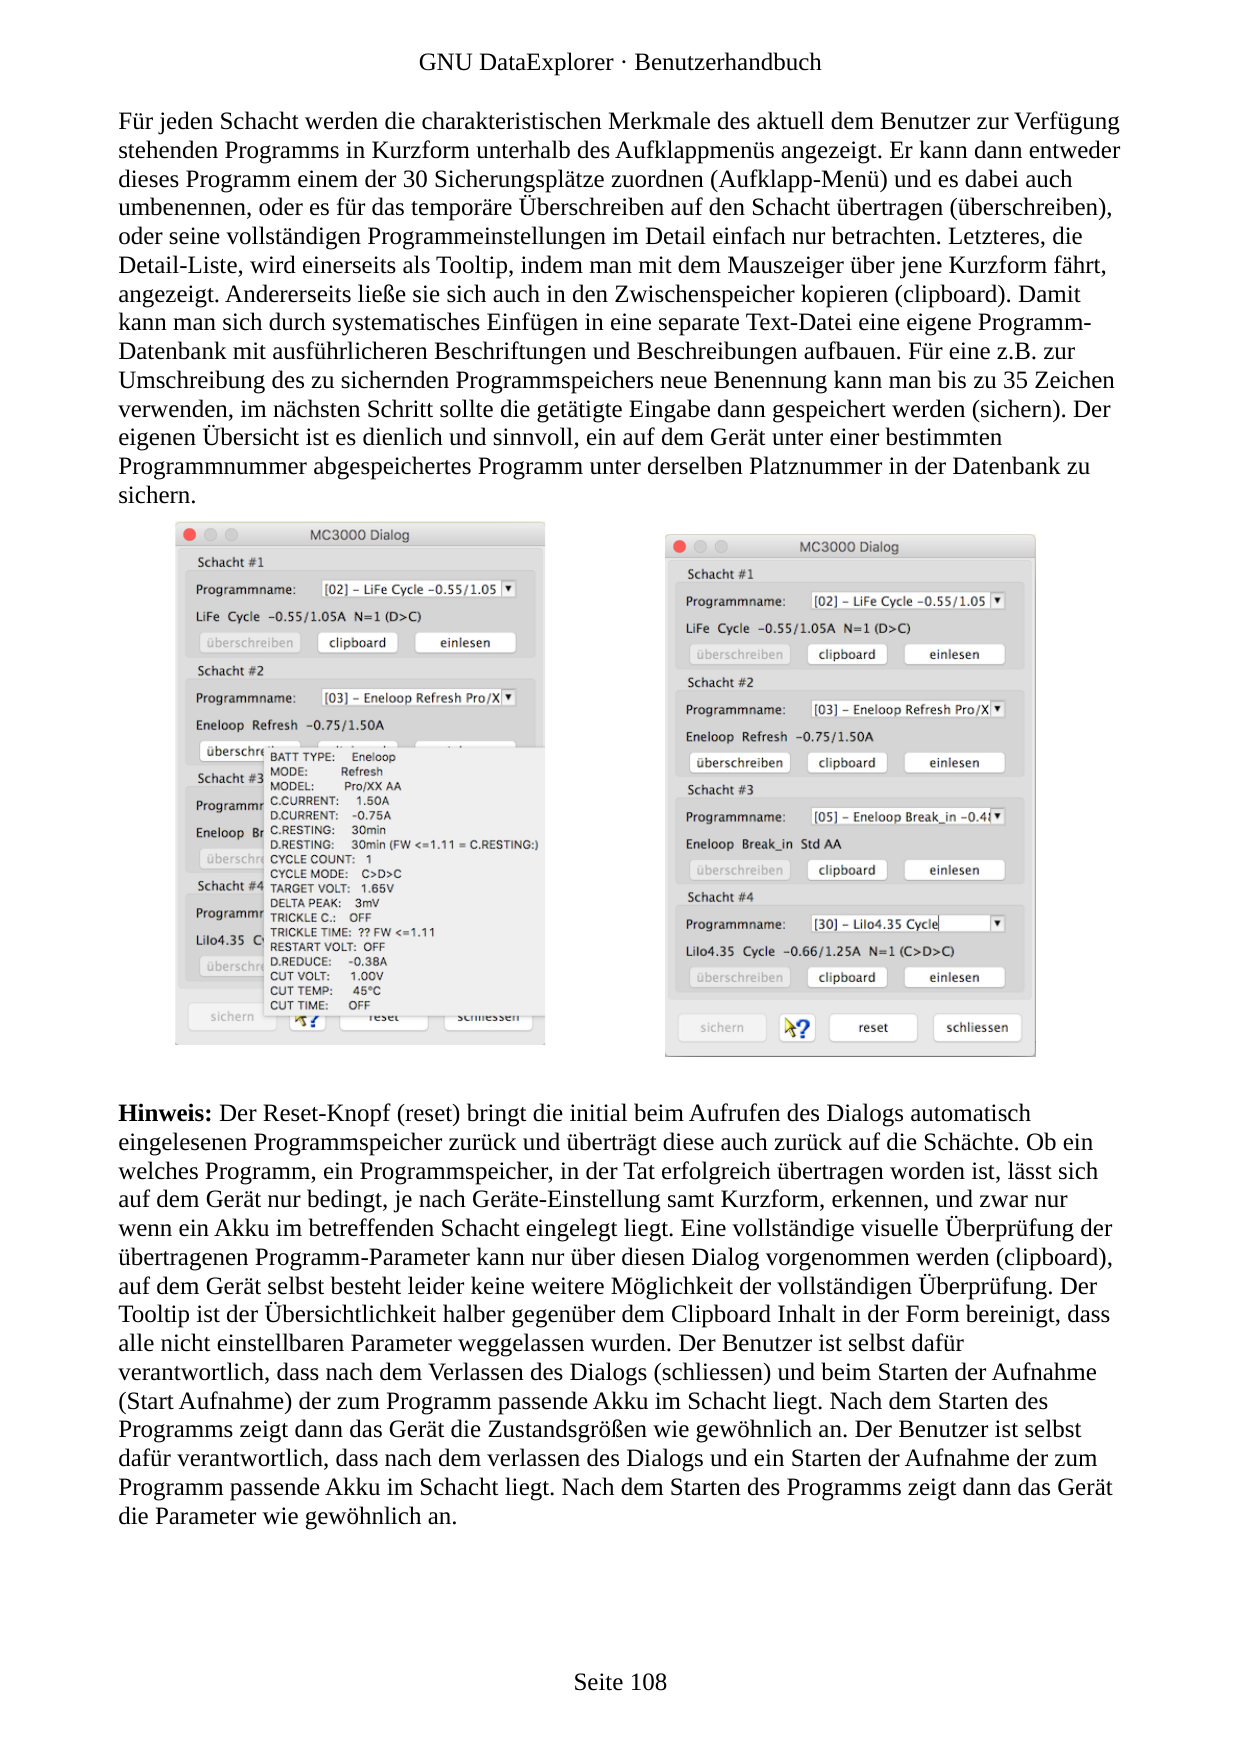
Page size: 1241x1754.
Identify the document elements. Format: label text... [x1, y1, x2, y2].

picture [665, 534, 1036, 1057]
text Hinweis: Der Reset-Knopf (reset) bringt die initial beim Aufrufen des Dialogs automatisch eingelesenen Programmspeicher zurück und überträgt diese auch zurück auf die Schächte. Ob ein welches Programm, ein Programmspeicher, in der Tat erfolgreich übertragen worden ist, lässt sich auf dem Gerät nur bedingt, je nach Geräte-Einstellung samt Kurzform, erkennen, und zwar nur wenn ein Akku im betreffenden Schacht eingelegt liegt. Eine vollständige visuelle Überprüfung der übertragenen Programm-Parameter kann nur über diesen Dialog vorgenommen werden (clipboard), auf dem Gerät selbst besteht leider keine weitere Möglichkeit der vollständigen Überprüfung. Der Tooltip ist der Übersichtlichkeit halber gegenüber dem Clipboard Inhalt in der Form bereinigt, dass alle nicht einstellbaren Parameter weggelassen wurden. Der Benutzer ist selbst dafür verantwortlich, dass nach dem Verlassen des Dialogs (schliessen) und beim Starten der Aufnahme (Start Aufnahme) der zum Programm passende Akku im Schacht liegt. Nach dem Starten des Programms zeigt dann das Gerät die Zustandsgrößen wie gewöhnlich an. Der Benutzer ist selbst dafür verantwortlich, dass nach dem verlassen des Dialogs und ein Starten der Aufnahme der zum Programm passende Akku im Schacht liegt. Nach dem Starten des Programms zeigt dann das Gerät die Parameter wie gewöhnlich an. [118, 1098, 1122, 1529]
text Für jeden Schacht werden die charakteristischen Merkmale des aktuell dem Benutzer zur Verfügung stehenden Programms in Kurzform unterhalb des Aufklappmenüs angezeigt. Er kann dann entweder dieses Programm einem der 30 Sicherungsplätze zuordnen (Aufklapp-Menü) und es dabei auch umbenennen, oder es für das temporäre Überschreiben auf den Schacht übertragen (überschreiben), oder seine vollständigen Programmeinstellungen im Detail einfach nur betrachten. Letzteres, die Detail-Liste, wird einerseits als Tooltip, indem man mit dem Mauszeiger über jene Kurzform fährt, angezeigt. Andererseits ließe sie sich auch in den Zwischenspeicher kopieren (clipboard). Damit kann man sich durch systematisches Einfügen in eine separate Text-Datei eine eigene Programm-Datenbank mit ausführlicheren Beschriftungen und Beschreibungen aufbauen. Für eine z.B. zur Umschreibung des zu sichernden Programmspeichers neue Benennung kann man bis zu 35 Zeichen verwenden, im nächsten Schritt sollte die getätigte Eingabe dann gespeichert werden (sichern). Der eigenen Übersicht ist es dienlich und sinnvoll, ein auf dem Gerät unter einer bestimmten Programmnummer abgespeichertes Programm unter derselben Platznummer in der Datenbank zu sichern. [118, 106, 1122, 509]
picture [175, 521, 546, 1045]
